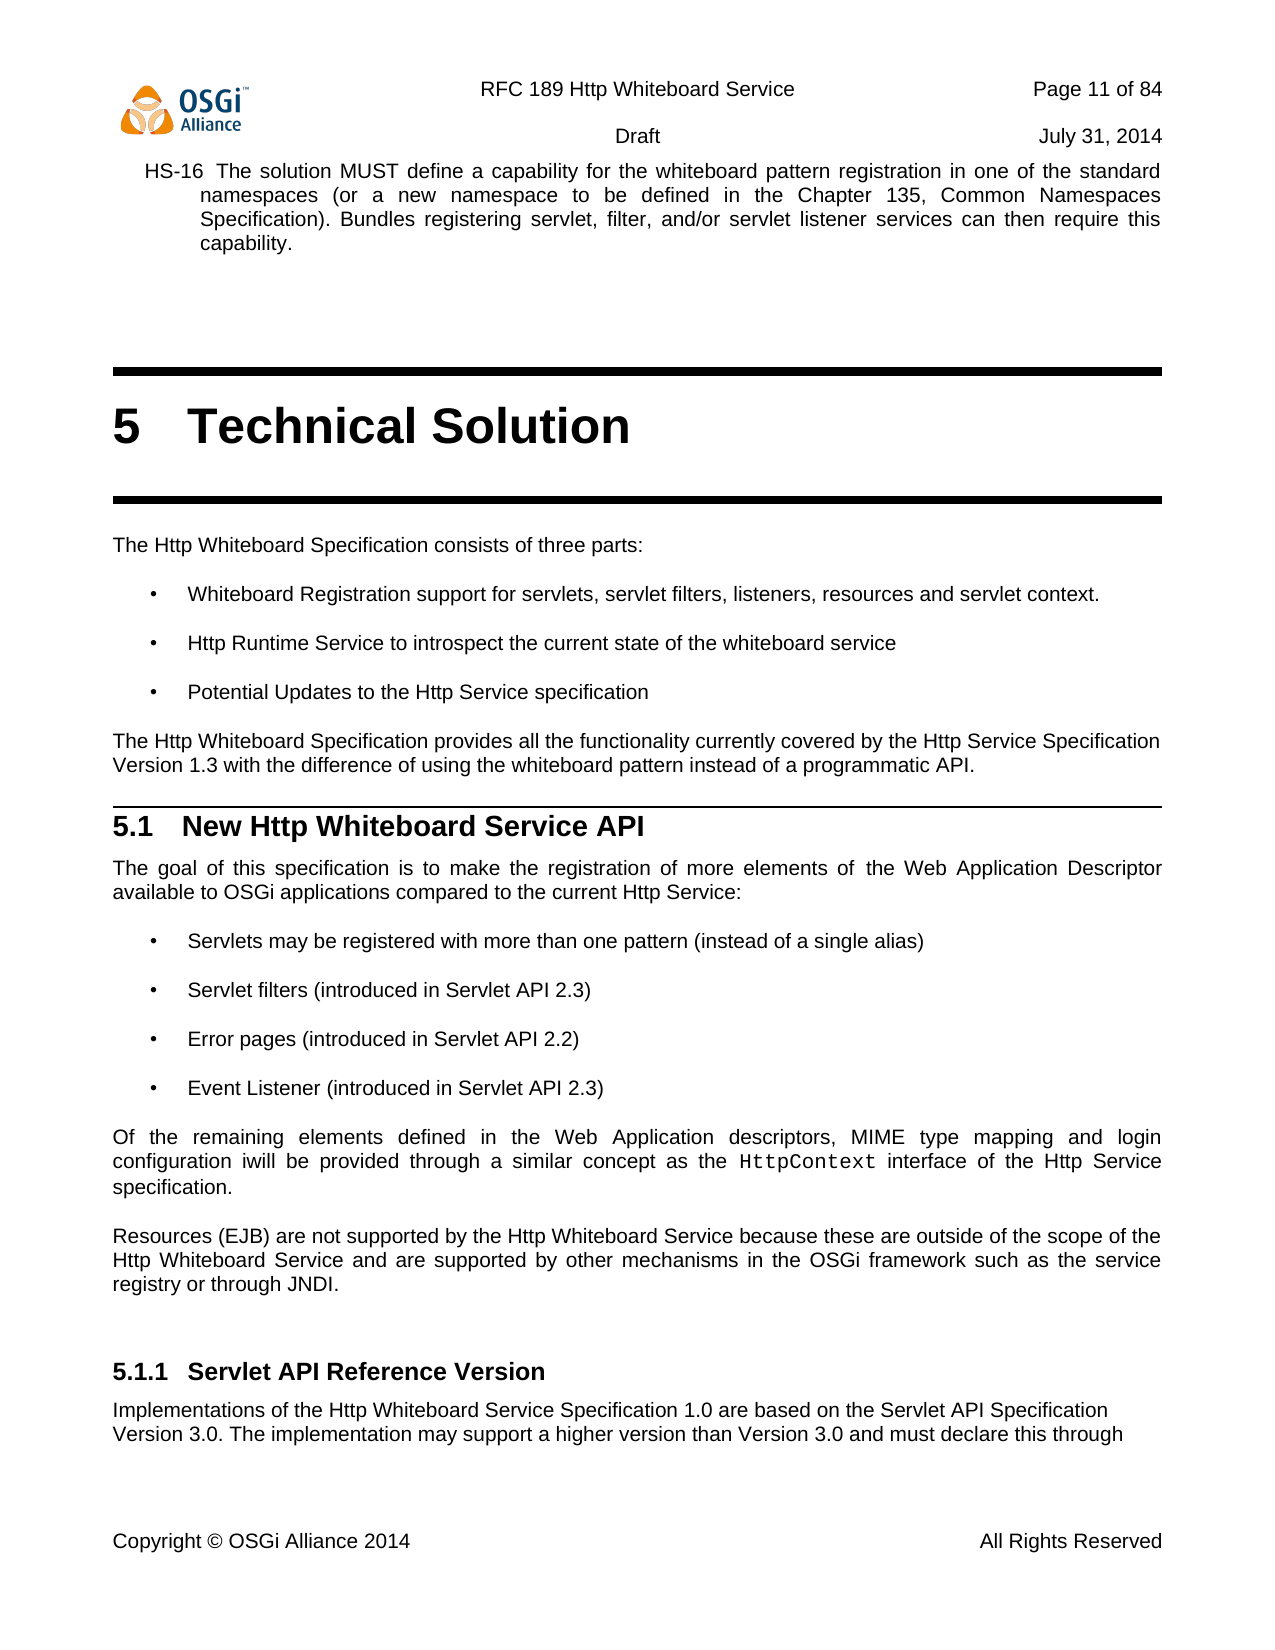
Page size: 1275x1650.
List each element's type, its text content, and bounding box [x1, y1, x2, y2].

picture [113, 78, 257, 142]
text The goal of this specification is to make the registration of more elements of the Web Application Descriptor available to OSGi applications compared to the current Http Service: [112, 856, 1162, 903]
text Of the remaining elements defined in the Web Application descriptors, MIME type mapping and login configuration iwill be provided through a similar concept as the HttpContext interface of the Http Service specification. [112, 1125, 1162, 1198]
text Implementations of the Http Whiteboard Service Specification 1.0 are based on the Servlet API Specification Version 3.0. The implementation may support a higher version than Version 3.0 and must declare this through [112, 1398, 1162, 1446]
list Http Runtime Service to introspect the current state of the whiteboard service [150, 631, 1162, 655]
text Resources (EJB) are not supported by the Http Whiteboard Service because these are outside of the scope of the Http Whiteboard Service and are supported by other mechanisms in the OSGi framework such as the service registry or through JNDI. [112, 1223, 1162, 1295]
list Potential Updates to the Http Service specification [150, 680, 1162, 704]
list Error pages (introduced in Servlet API 2.2) [150, 1027, 1162, 1051]
list Servlets may be registered with more than one pattern (instead of a single alias) [150, 928, 1162, 952]
text The Http Whiteboard Specification consists of three parts: [112, 533, 1162, 557]
list The solution MUST define a capability for the whiteboard pattern registration in one of the standard namespaces (or a new namespace to be defined in the Chapter 135, Common Namespaces Specification). Bundles registering servlet, filter, and/or servlet listener services can then require this capability. [144, 159, 1162, 255]
text The Http Whiteboard Specification provides all the functionality currently covered by the Http Service Specification Version 1.3 with the difference of using the whiteboard pattern instead of a programmatic API. [112, 729, 1162, 777]
subtitle New Http Whiteboard Service API [112, 807, 1162, 843]
list Event Listener (introduced in Servlet API 2.3) [150, 1076, 1162, 1100]
subtitle Servlet API Reference Version [112, 1357, 1162, 1386]
list Whiteboard Registration support for servlets, servlet filters, listeners, resources and servlet context. [150, 582, 1162, 606]
list Servlet filters (introduced in Servlet API 2.3) [150, 977, 1162, 1002]
subtitle Technical Solution [112, 368, 1162, 504]
